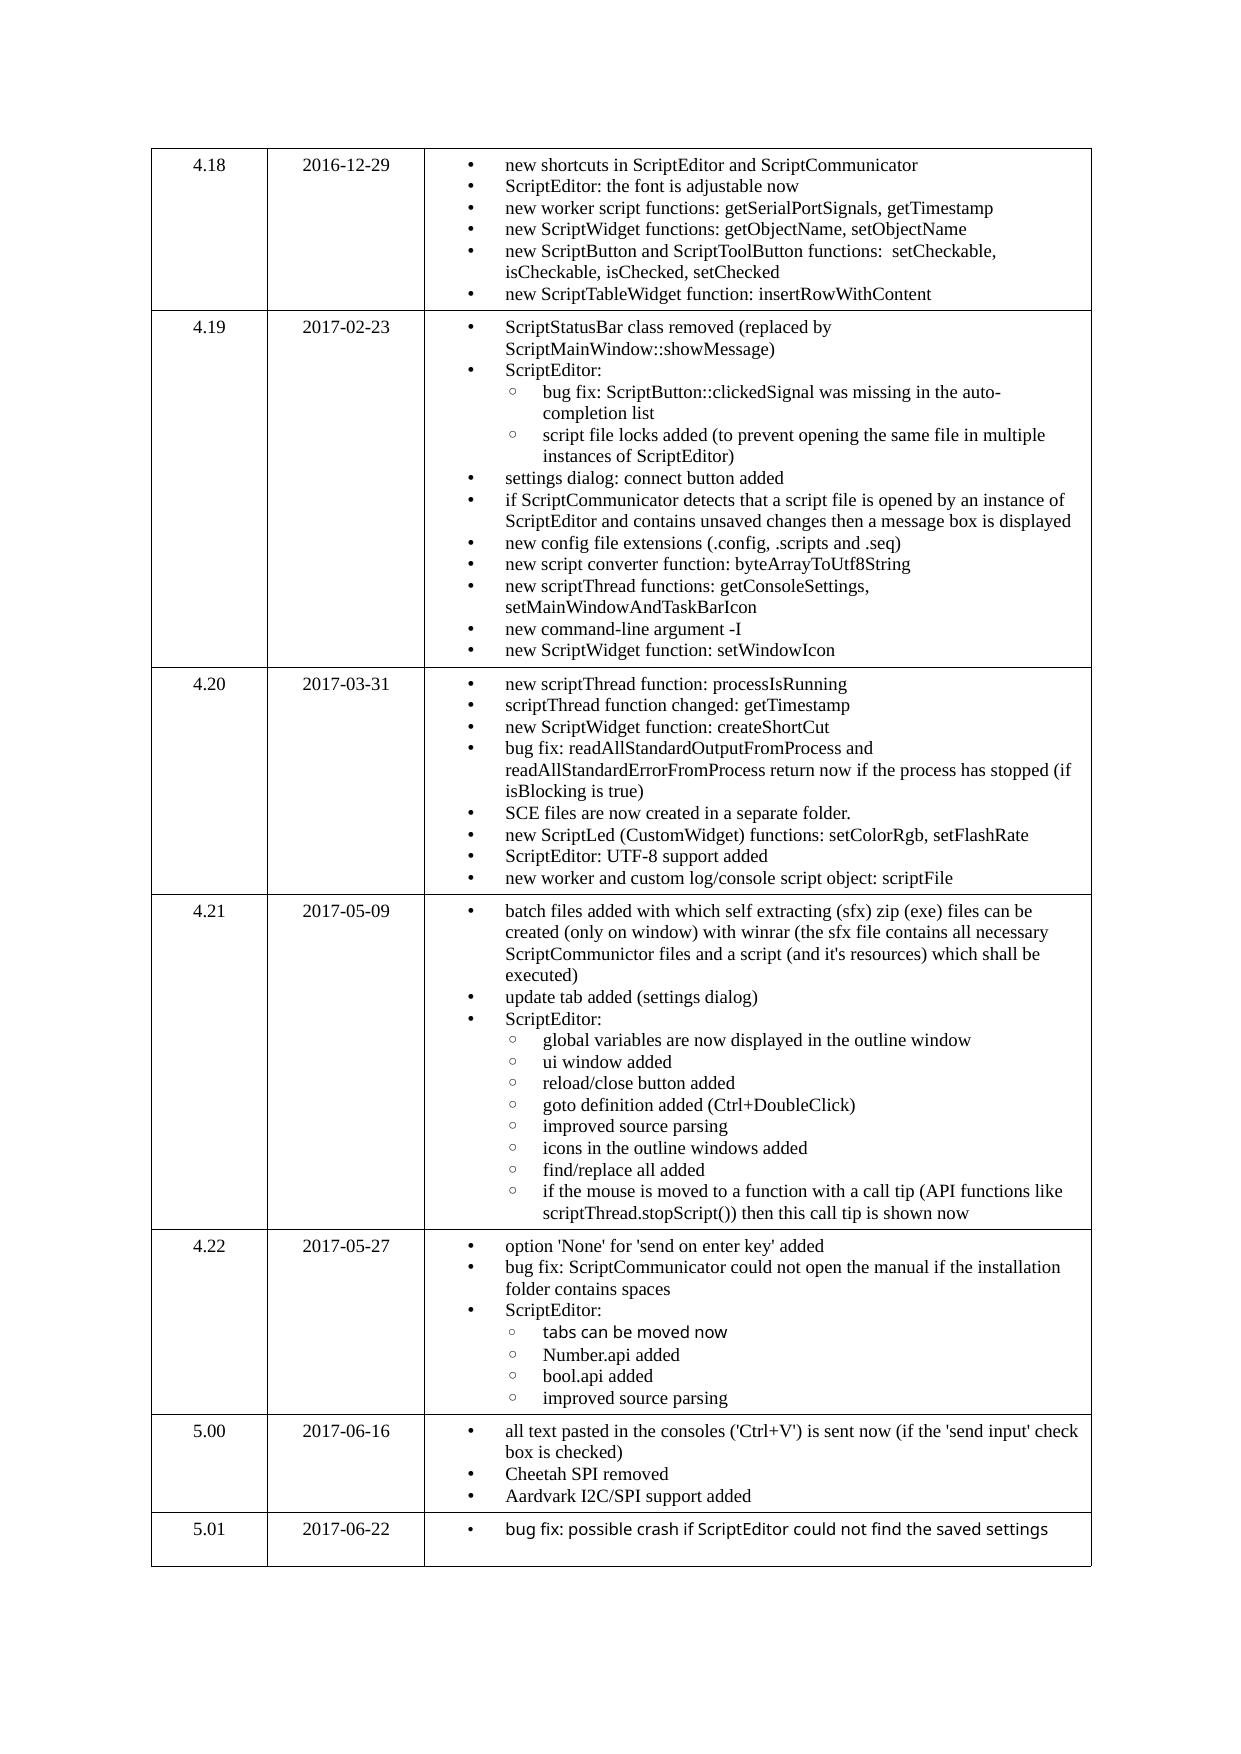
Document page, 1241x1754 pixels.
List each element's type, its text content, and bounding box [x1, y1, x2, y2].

table_cell 2017-02-23 [268, 311, 424, 667]
table_cell 2017-05-09 [268, 895, 424, 1229]
table_cell 2017-06-22 [268, 1513, 424, 1566]
table_cell 2017-03-31 [268, 668, 424, 894]
table_cell 4.22 [152, 1230, 267, 1414]
table_cell 2017-05-27 [268, 1230, 424, 1414]
table_cell ScriptStatusBar class removed (replaced by ScriptMainWindow::showMessage) ScriptEditor: bug fix: ScriptButton::clickedSignal was missing in the auto-completion list script file locks added (to prevent opening the same file in multiple instances of ScriptEditor) settings dialog: connect button added if ScriptCommunicator detects that a script file is opened by an instance of ScriptEditor and contains unsaved changes then a message box is displayed new config file extensions (.config, .scripts and .seq) new script converter function: byteArrayToUtf8String new scriptThread functions: getConsoleSettings, setMainWindowAndTaskBarIcon new command-line argument -I new ScriptWidget function: setWindowIcon [425, 311, 1091, 667]
table_cell 4.19 [152, 311, 267, 667]
table_cell 4.18 [152, 149, 267, 310]
table_cell batch files added with which self extracting (sfx) zip (exe) files can be created (only on window) with winrar (the sfx file contains all necessary ScriptCommunictor files and a script (and it's resources) which shall be executed) update tab added (settings dialog) ScriptEditor: global variables are now displayed in the outline window ui window added reload/close button added goto definition added (Ctrl+DoubleClick) improved source parsing icons in the outline windows added find/replace all added if the mouse is moved to a function with a call tip (API functions like scriptThread.stopScript()) then this call tip is shown now [425, 895, 1091, 1229]
table_cell 4.20 [152, 668, 267, 894]
table_cell 4.21 [152, 895, 267, 1229]
table_cell 5.00 [152, 1415, 267, 1512]
table_cell new shortcuts in ScriptEditor and ScriptCommunicator ScriptEditor: the font is adjustable now new worker script functions: getSerialPortSignals, getTimestamp new ScriptWidget functions: getObjectName, setObjectName new ScriptButton and ScriptToolButton functions: setCheckable, isCheckable, isChecked, setChecked new ScriptTableWidget function: insertRowWithContent [425, 149, 1091, 310]
table_cell new scriptThread function: processIsRunning scriptThread function changed: getTimestamp new ScriptWidget function: createShortCut bug fix: readAllStandardOutputFromProcess and readAllStandardErrorFromProcess return now if the process has stopped (if isBlocking is true) SCE files are now created in a separate folder. new ScriptLed (CustomWidget) functions: setColorRgb, setFlashRate ScriptEditor: UTF-8 support added new worker and custom log/console script object: scriptFile [425, 668, 1091, 894]
table_cell 5.01 [152, 1513, 267, 1566]
table_cell 2017-06-16 [268, 1415, 424, 1512]
table_cell bug fix: possible crash if ScriptEditor could not find the saved settings [425, 1513, 1091, 1566]
table_cell all text pasted in the consoles ('Ctrl+V') is sent now (if the 'send input' check box is checked) Cheetah SPI removed Aardvark I2C/SPI support added [425, 1415, 1091, 1512]
table_cell option 'None' for 'send on enter key' added bug fix: ScriptCommunicator could not open the manual if the installation folder contains spaces ScriptEditor: tabs can be moved now Number.api added bool.api added improved source parsing [425, 1230, 1091, 1414]
table_cell 2016-12-29 [268, 149, 424, 310]
